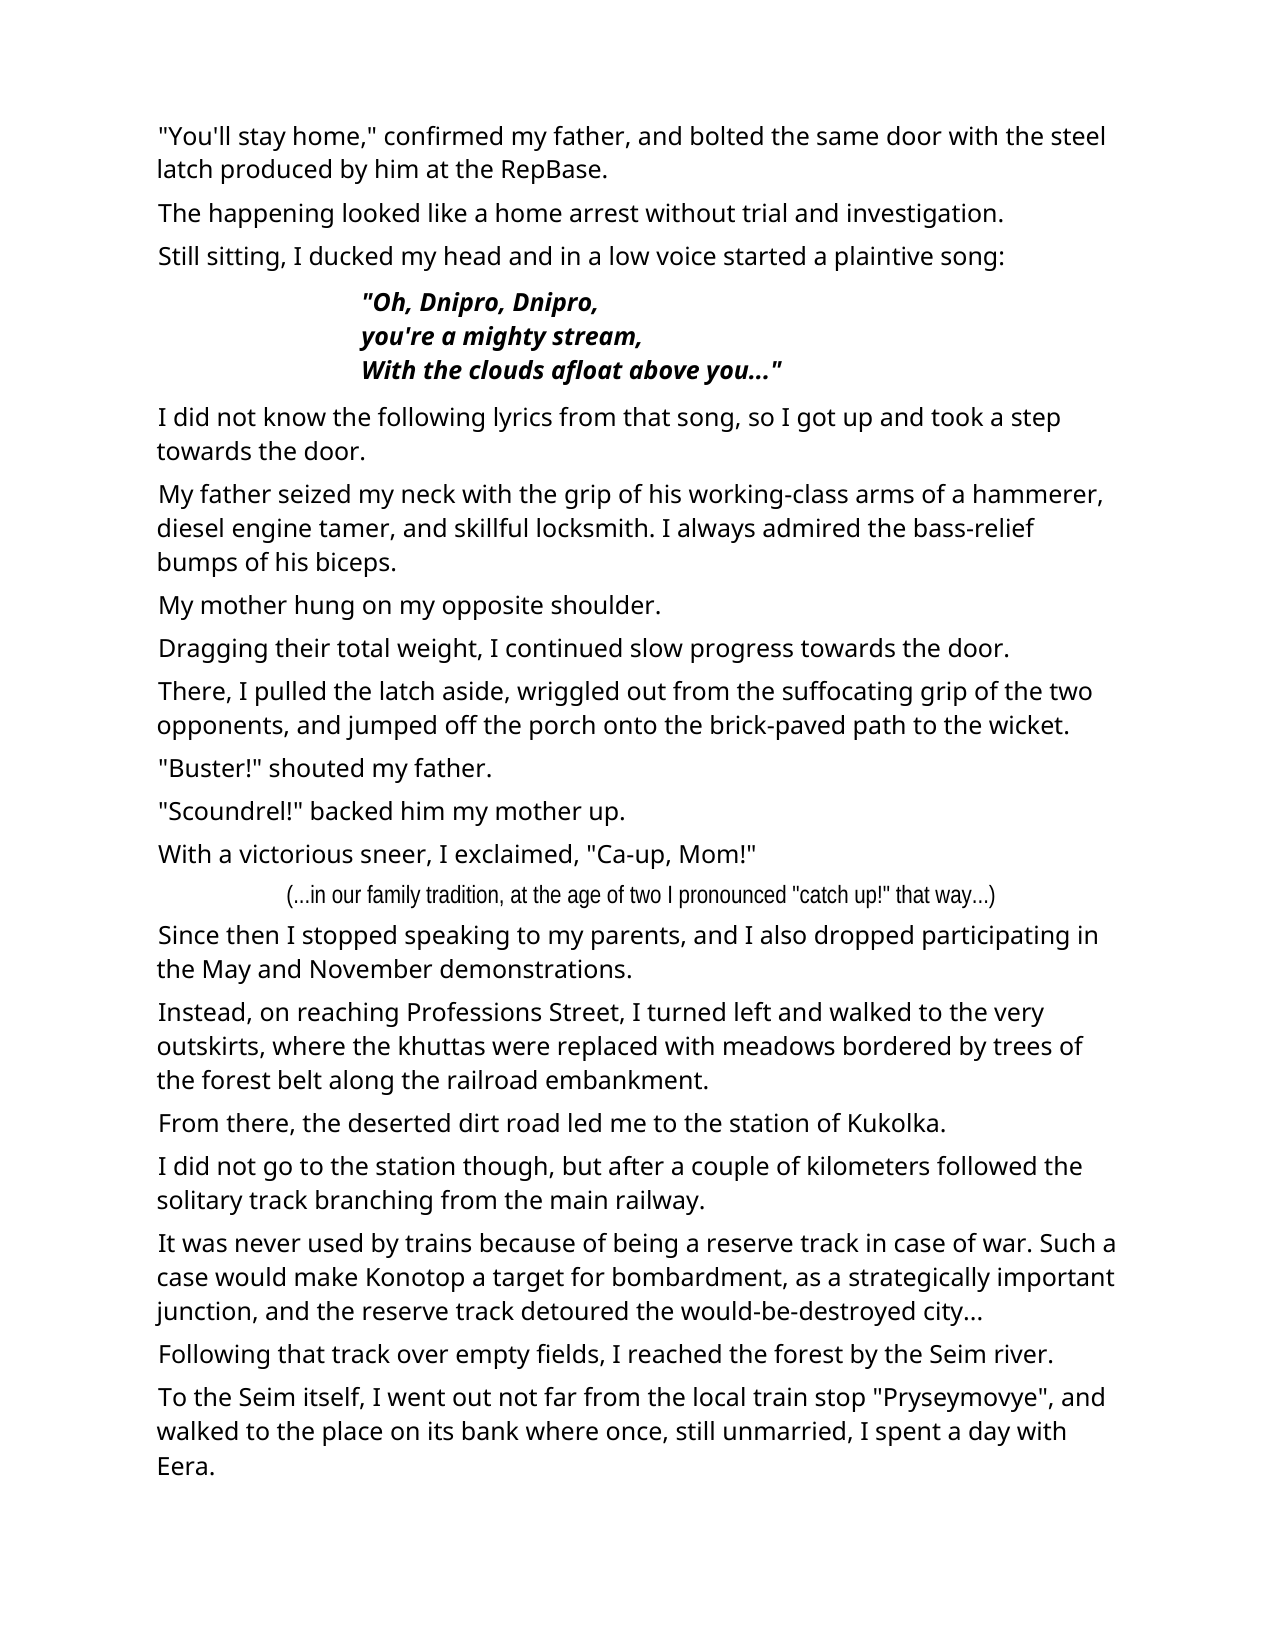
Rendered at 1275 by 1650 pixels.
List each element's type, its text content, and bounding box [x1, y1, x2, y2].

text I did not know the following lyrics from that song, so I got up and took a step towards the door. [156, 399, 1118, 468]
text My mother hung on my opposite shoulder. [156, 588, 1118, 622]
text Instead, on reaching Professions Street, I turned left and walked to the very outskirts, where the khuttas were replaced with meadows bordered by trees of the forest belt along the railroad embankment. [156, 994, 1118, 1097]
text you're a mighty stream, [286, 319, 1118, 353]
text "Scoundrel!" backed him my mother up. [156, 794, 1118, 828]
text With the clouds afloat above you..." [286, 353, 1118, 387]
text "Buster!" shouted my father. [156, 751, 1118, 785]
text The happening looked like a home arrest without trial and investigation. [156, 195, 1118, 229]
text To the Seim itself, I went out not far from the local train stop "Pryseymovye", and walked to the place on its bank where once, still unmarried, I spent a day with Eera. [156, 1380, 1118, 1482]
text There, I pulled the latch aside, wriggled out from the suffocating grip of the two opponents, and jumped off the porch onto the brick-paved path to the wicket. [156, 674, 1118, 742]
text Since then I stopped speaking to my parents, and I also dropped participating in the May and November demonstrations. [156, 917, 1118, 986]
text Still sitting, I ducked my head and in a low voice started a plaintive song: [156, 238, 1118, 272]
text I did not go to the station though, but after a couple of kilometers followed the solitary track branching from the main railway. [156, 1149, 1118, 1217]
text "You'll stay home," confirmed my father, and bolted the same door with the steel latch produced by him at the RepBase. [156, 118, 1118, 186]
text It was never used by trains because of being a reserve track in case of war. Such a case would make Konotop a target for bombardment, as a strategically important junction, and the reserve track detoured the would-be-destroyed city... [156, 1226, 1118, 1328]
text From there, the deserted dirt road led me to the station of Kukolka. [156, 1106, 1118, 1140]
list (...in our family tradition, at the age of two I pronounced "catch up!" that way...) [286, 880, 1118, 908]
text With a victorious sneer, I exclaimed, "Ca-up, Mom!" [156, 837, 1118, 871]
text Dragging their total weight, I continued slow progress towards the door. [156, 631, 1118, 665]
text Following that track over empty fields, I reached the forest by the Seim river. [156, 1337, 1118, 1371]
text "Oh, Dnipro, Dnipro, [286, 285, 1118, 319]
text My father seized my neck with the grip of his working-class arms of a hammerer, diesel engine tamer, and skillful locksmith. I always admired the bass-relief bumps of his biceps. [156, 477, 1118, 579]
